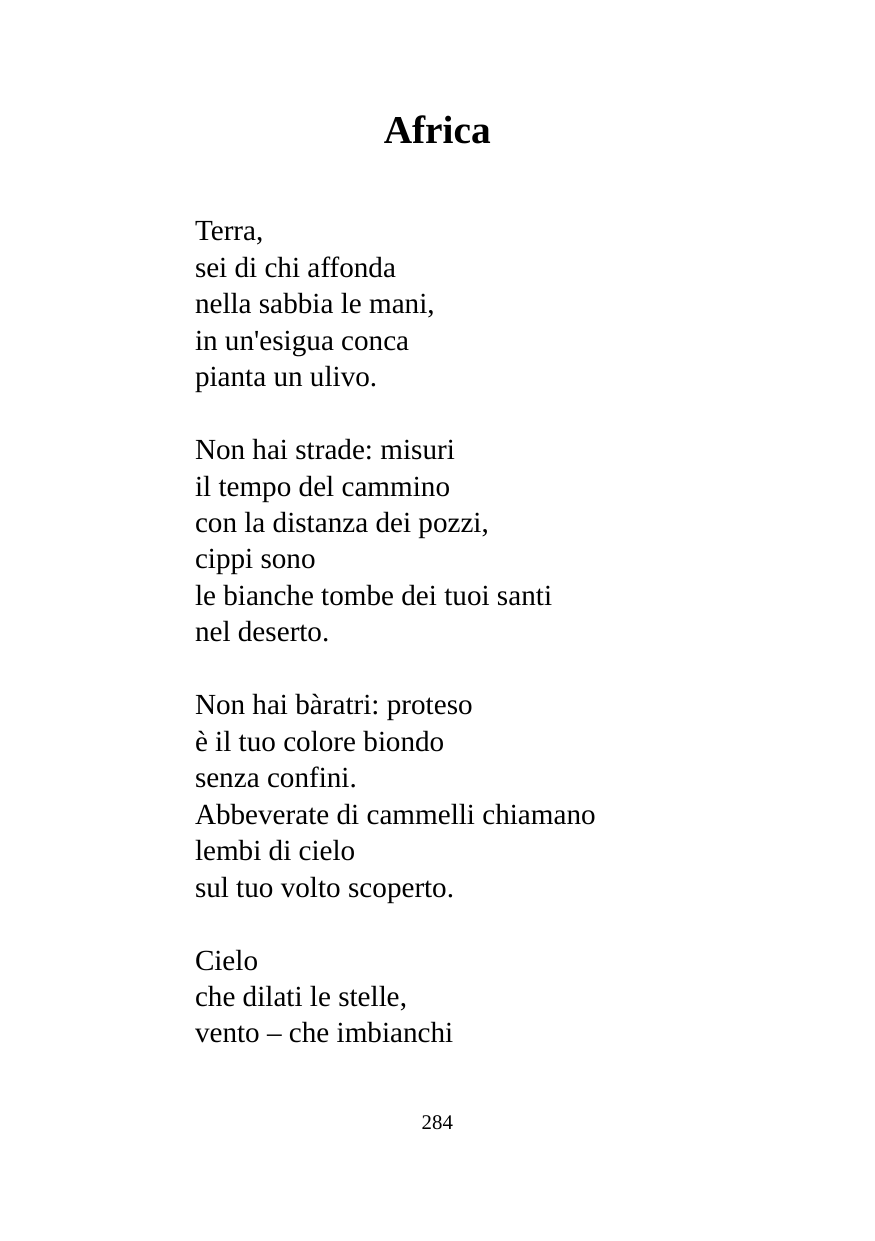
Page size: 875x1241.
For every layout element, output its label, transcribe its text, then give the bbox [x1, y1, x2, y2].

text pianta un ulivo. [195, 359, 768, 393]
subtitle Africa [106, 106, 768, 152]
text Abbeverate di cammelli chiamano [195, 797, 768, 830]
text Non hai strade: misuri [195, 432, 768, 466]
text senza confini. [195, 760, 768, 794]
text è il tuo colore biondo [195, 724, 768, 757]
text nella sabbia le mani, [195, 286, 768, 320]
text nel deserto. [195, 614, 768, 648]
text il tempo del cammino [195, 469, 768, 502]
text Cielo [195, 943, 768, 976]
text lembi di cielo [195, 833, 768, 867]
text con la distanza dei pozzi, [195, 505, 768, 539]
text in un'esigua conca [195, 323, 768, 356]
text vento – che imbianchi [195, 1016, 768, 1049]
text Non hai bàratri: proteso [195, 687, 768, 721]
text Terra, [195, 213, 768, 247]
text cippi sono [195, 542, 768, 575]
text sei di chi affonda [195, 250, 768, 283]
text che dilati le stelle, [195, 979, 768, 1013]
text le bianche tombe dei tuoi santi [195, 578, 768, 612]
text sul tuo volto scoperto. [195, 870, 768, 903]
